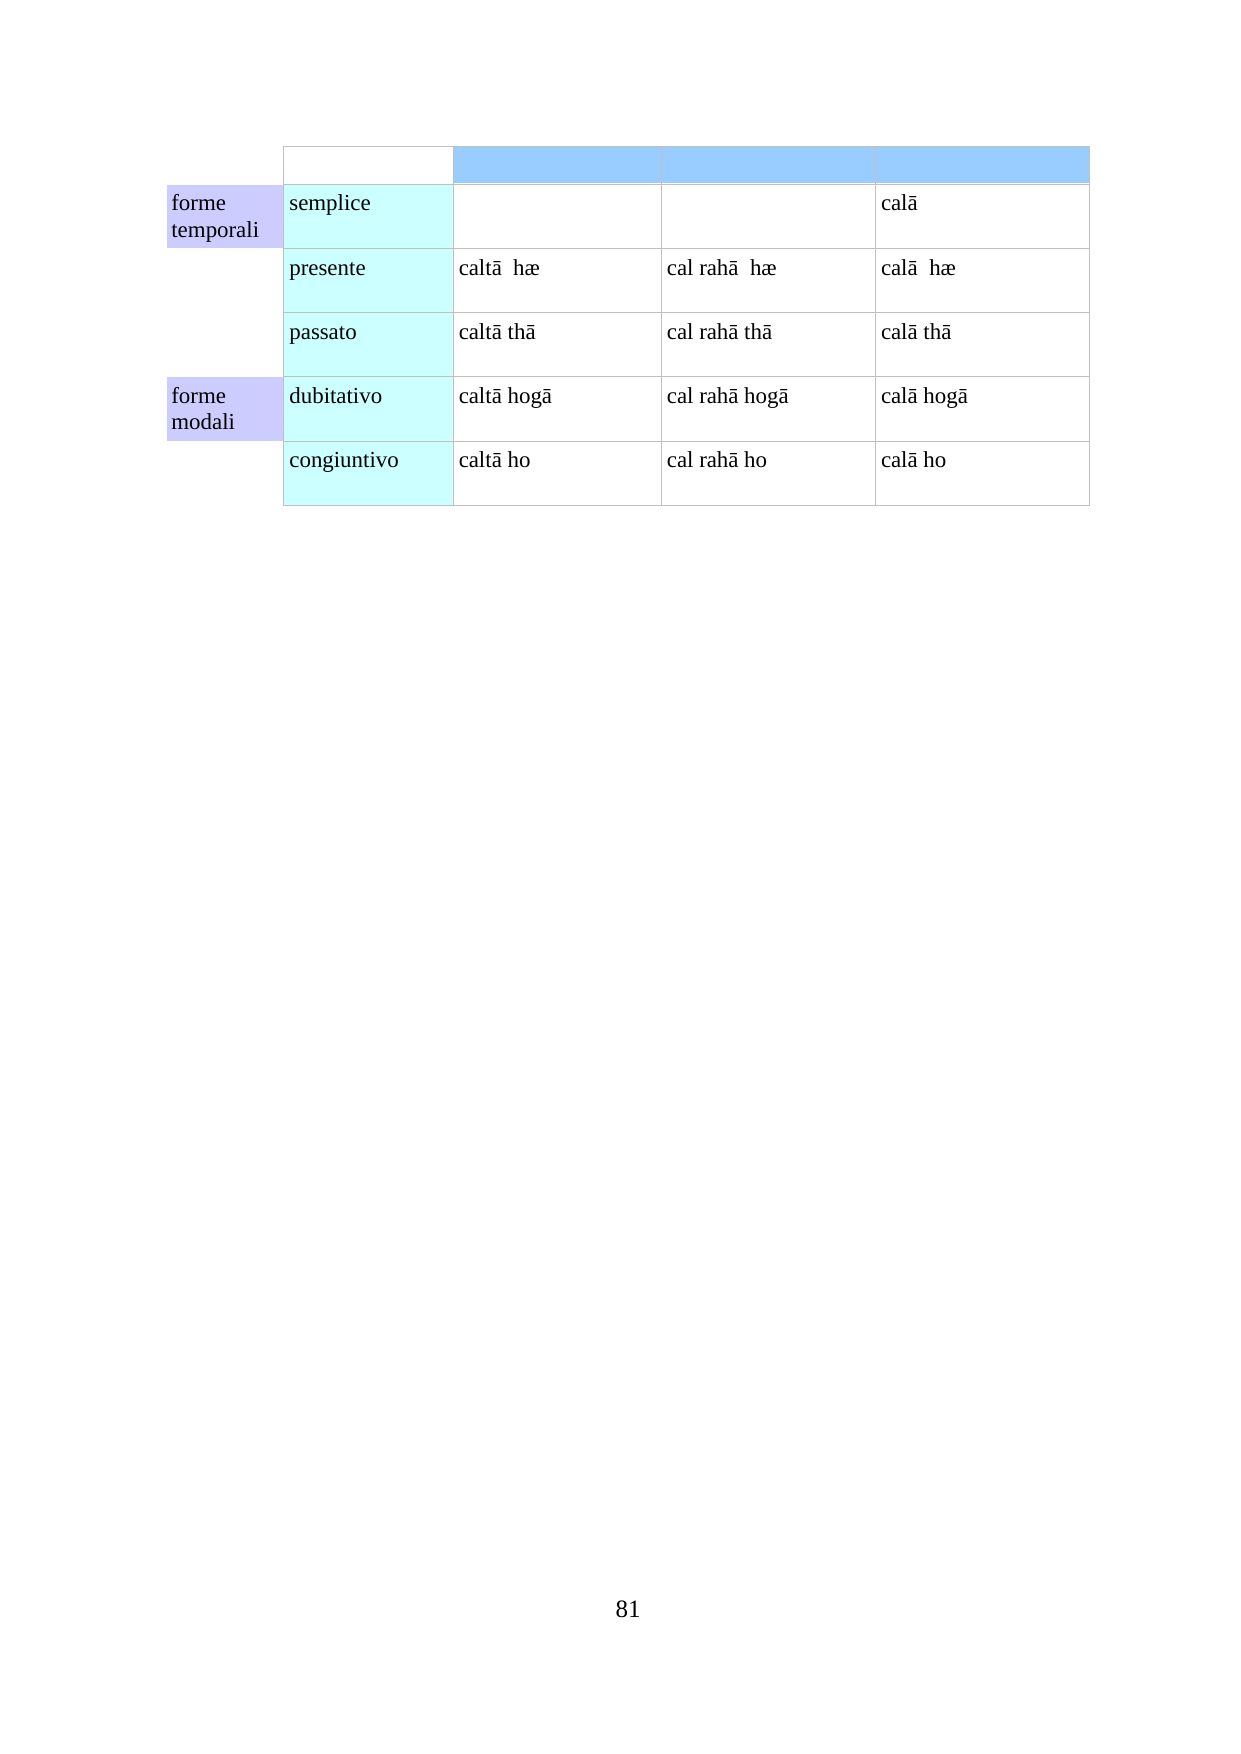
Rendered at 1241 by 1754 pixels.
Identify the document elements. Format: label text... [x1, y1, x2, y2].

table_cell dubitativo [284, 377, 453, 441]
table_cell passato [284, 313, 453, 376]
table_header [284, 147, 453, 183]
table_cell caltā ho [454, 442, 661, 505]
table_cell calā ho [876, 442, 1089, 505]
table_cell calā [876, 185, 1089, 248]
table_cell [454, 185, 661, 248]
table_cell calā hæ [876, 249, 1089, 312]
table_cell cal rahā ho [662, 442, 875, 505]
table_cell semplice [284, 185, 453, 248]
table_cell [167, 313, 283, 376]
table_cell caltā hæ [454, 249, 661, 312]
table_cell congiuntivo [284, 442, 453, 505]
table_header [662, 147, 875, 183]
table_header [454, 147, 661, 183]
table_cell forme modali [167, 377, 283, 441]
table_cell [662, 185, 875, 248]
table_cell [167, 442, 283, 505]
table_cell cal rahā thā [662, 313, 875, 376]
table_header [167, 147, 283, 183]
table_cell cal rahā hogā [662, 377, 875, 441]
table_header [876, 147, 1089, 183]
table_cell calā thā [876, 313, 1089, 376]
table_cell presente [284, 249, 453, 312]
table_cell calā hogā [876, 377, 1089, 441]
table_cell forme temporali [167, 185, 283, 248]
table_cell cal rahā hæ [662, 249, 875, 312]
table_cell caltā hogā [454, 377, 661, 441]
table_cell caltā thā [454, 313, 661, 376]
table_cell [167, 249, 283, 312]
